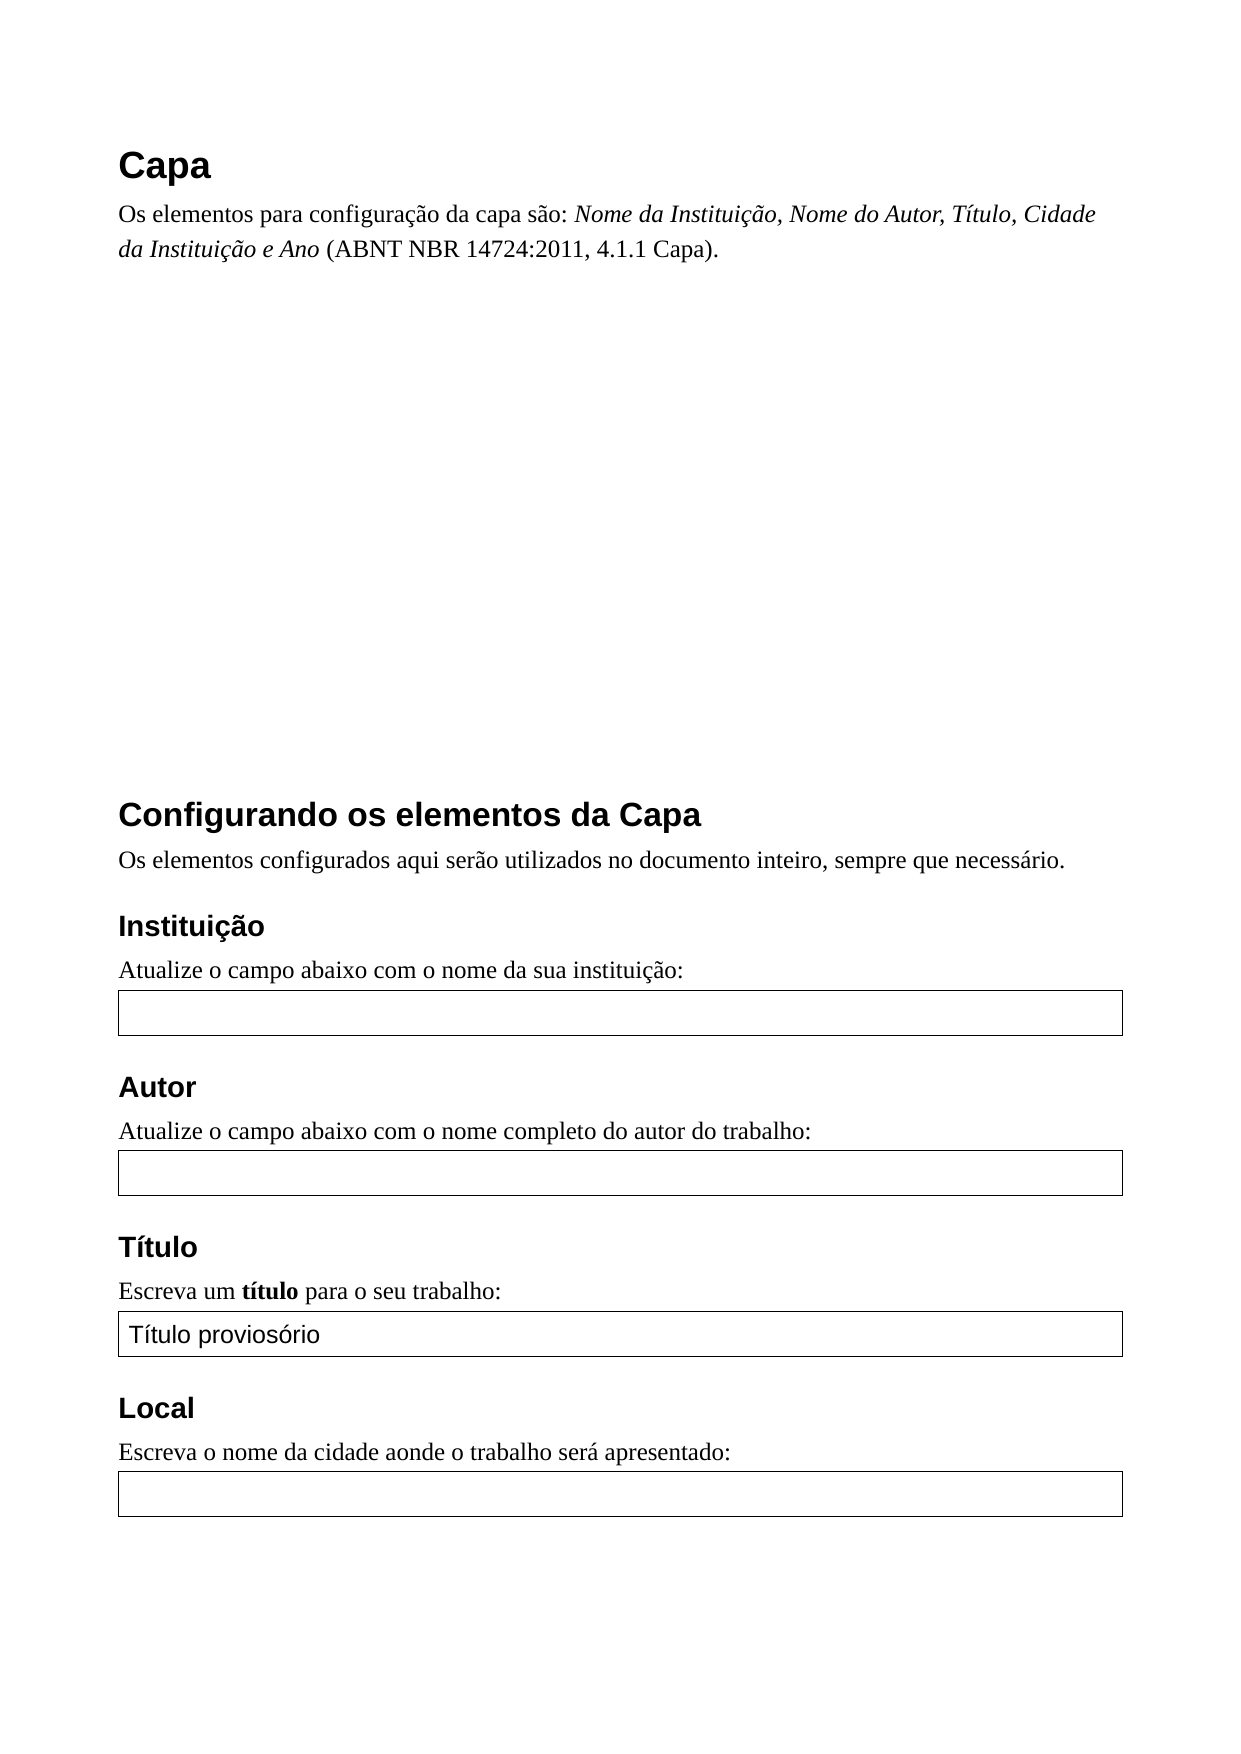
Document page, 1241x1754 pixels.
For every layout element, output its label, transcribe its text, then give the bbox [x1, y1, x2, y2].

subtitle Autor [118, 1070, 1122, 1103]
text Escreva o nome da cidade aonde o trabalho será apresentado: [118, 1437, 1122, 1471]
subtitle Capa [118, 143, 1122, 187]
text Atualize o campo abaixo com o nome completo do autor do trabalho: [118, 1116, 1122, 1150]
text Atualize o campo abaixo com o nome da sua instituição: [118, 956, 1122, 990]
subtitle Instituição [118, 909, 1122, 943]
text Os elementos para configuração da capa são: Nome da Instituição, Nome do Autor, Título, Cidade da Instituição e Ano (ABNT NBR 14724:2011, 4.1.1 Capa). [118, 199, 1122, 262]
subtitle Configurando os elementos da Capa [118, 794, 1122, 833]
subtitle Local [118, 1391, 1122, 1424]
subtitle Título [118, 1230, 1122, 1264]
text Escreva um título para o seu trabalho: [118, 1276, 1122, 1311]
text Os elementos configurados aqui serão utilizados no documento inteiro, sempre que necessário. [118, 846, 1122, 874]
